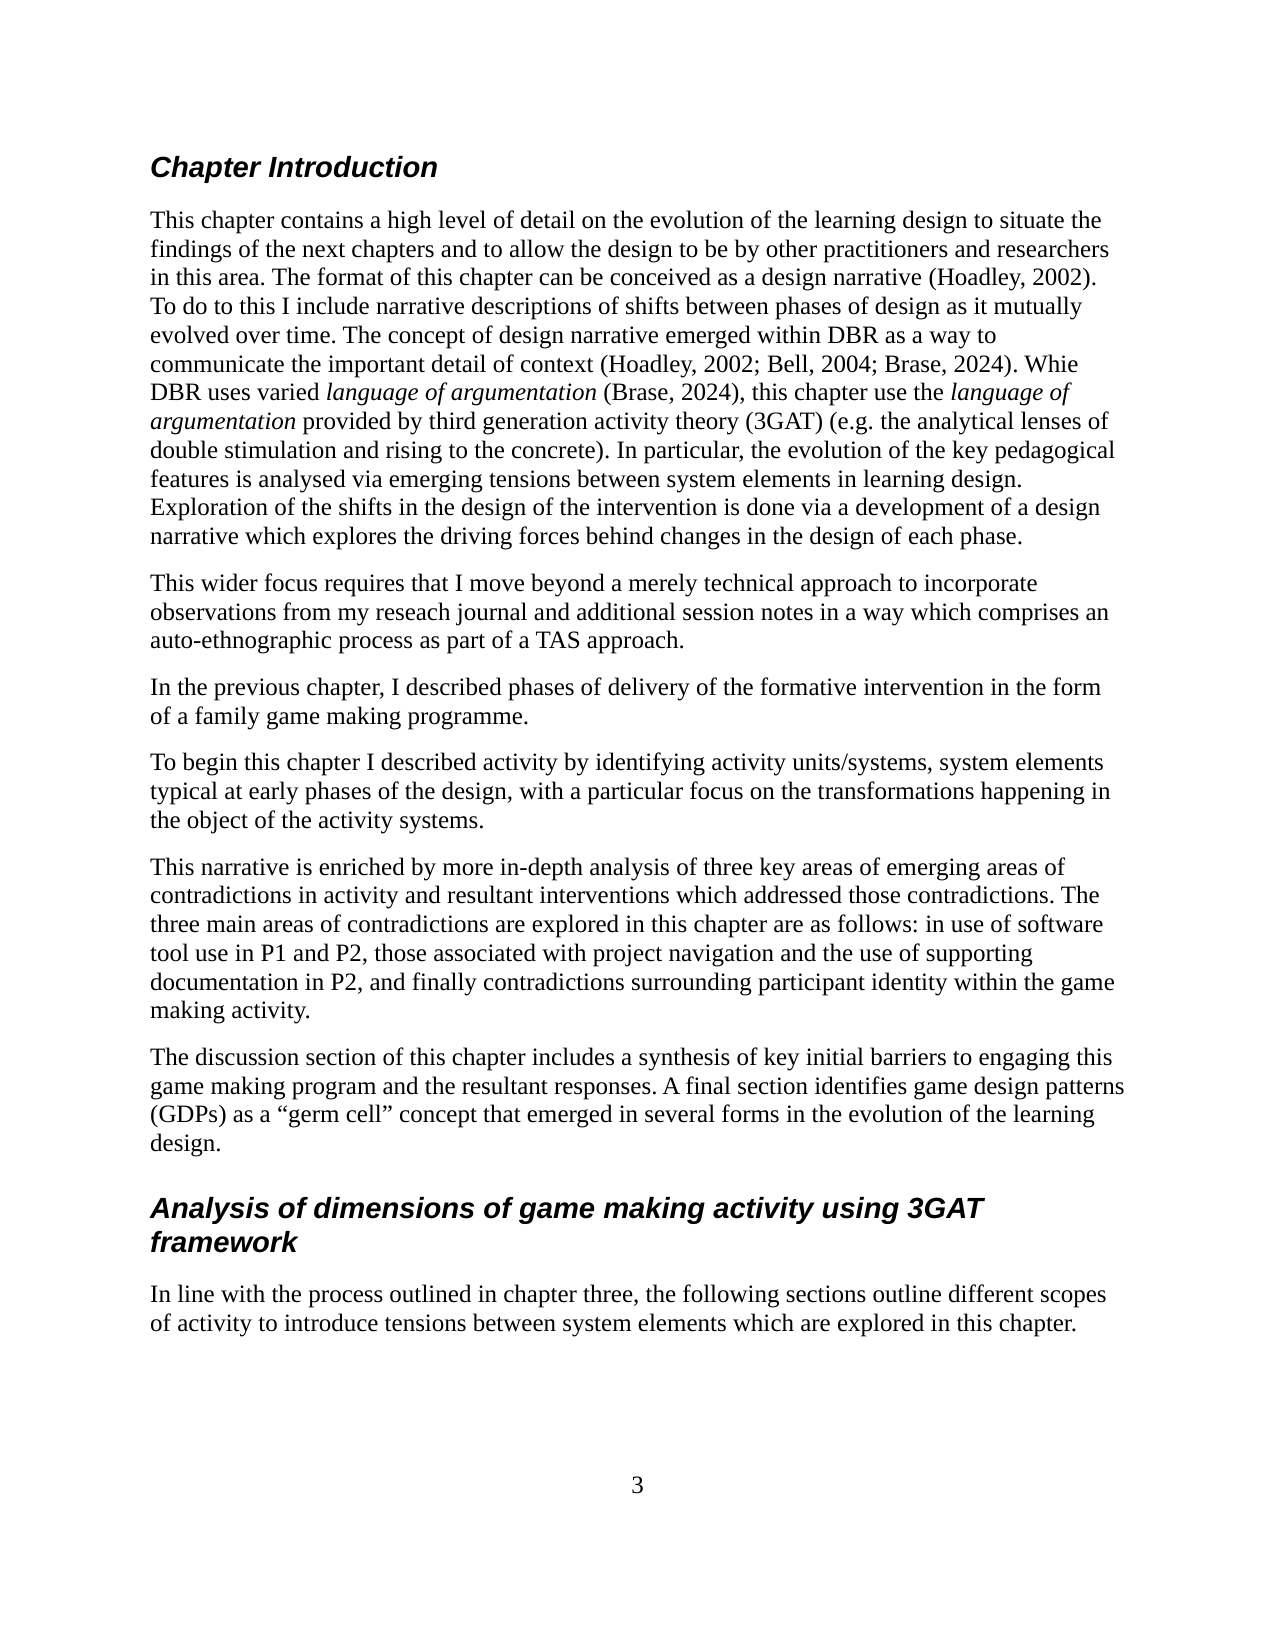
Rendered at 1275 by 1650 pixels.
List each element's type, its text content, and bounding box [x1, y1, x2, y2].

text This narrative is enriched by more in-depth analysis of three key areas of emerging areas of contradictions in activity and resultant interventions which addressed those contradictions. The three main areas of contradictions are explored in this chapter are as follows: in use of software tool use in P1 and P2, those associated with project navigation and the use of supporting documentation in P2, and finally contradictions surrounding participant identity within the game making activity. [150, 852, 1125, 1024]
text To begin this chapter I described activity by identifying activity units/systems, system elements typical at early phases of the design, with a particular focus on the transformations happening in the object of the activity systems. [150, 747, 1125, 834]
text This chapter contains a high level of detail on the evolution of the learning design to situate the findings of the next chapters and to allow the design to be by other practitioners and researchers in this area. The format of this chapter can be conceived as a design narrative (Hoadley, 2002). To do to this I include narrative descriptions of shifts between phases of design as it mutually evolved over time. The concept of design narrative emerged within DBR as a way to communicate the important detail of context (Hoadley, 2002; Bell, 2004; Brase, 2024). Whie DBR uses varied language of argumentation (Brase, 2024), this chapter use the language of argumentation provided by third generation activity theory (3GAT) (e.g. the analytical lenses of double stimulation and rising to the concrete). In particular, the evolution of the key pedagogical features is analysed via emerging tensions between system elements in learning design. Exploration of the shifts in the design of the intervention is done via a development of a design narrative which explores the driving forces behind changes in the design of each phase. [150, 205, 1125, 550]
text This wider focus requires that I move beyond a merely technical approach to incorporate observations from my reseach journal and additional session notes in a way which comprises an auto-ethnographic process as part of a TAS approach. [150, 568, 1125, 654]
text In the previous chapter, I described phases of delivery of the formative intervention in the form of a family game making programme. [150, 672, 1125, 729]
text In line with the process outlined in chapter three, the following sections outline different scopes of activity to introduce tensions between system elements which are explored in this chapter. [150, 1279, 1125, 1337]
subtitle Analysis of dimensions of game making activity using 3GAT framework [150, 1191, 1125, 1258]
subtitle Chapter Introduction [150, 150, 1125, 183]
text The discussion section of this chapter includes a synthesis of key initial barriers to engaging this game making program and the resultant responses. A final section identifies game design patterns (GDPs) as a “germ cell” concept that emerged in several forms in the evolution of the learning design. [150, 1042, 1125, 1157]
